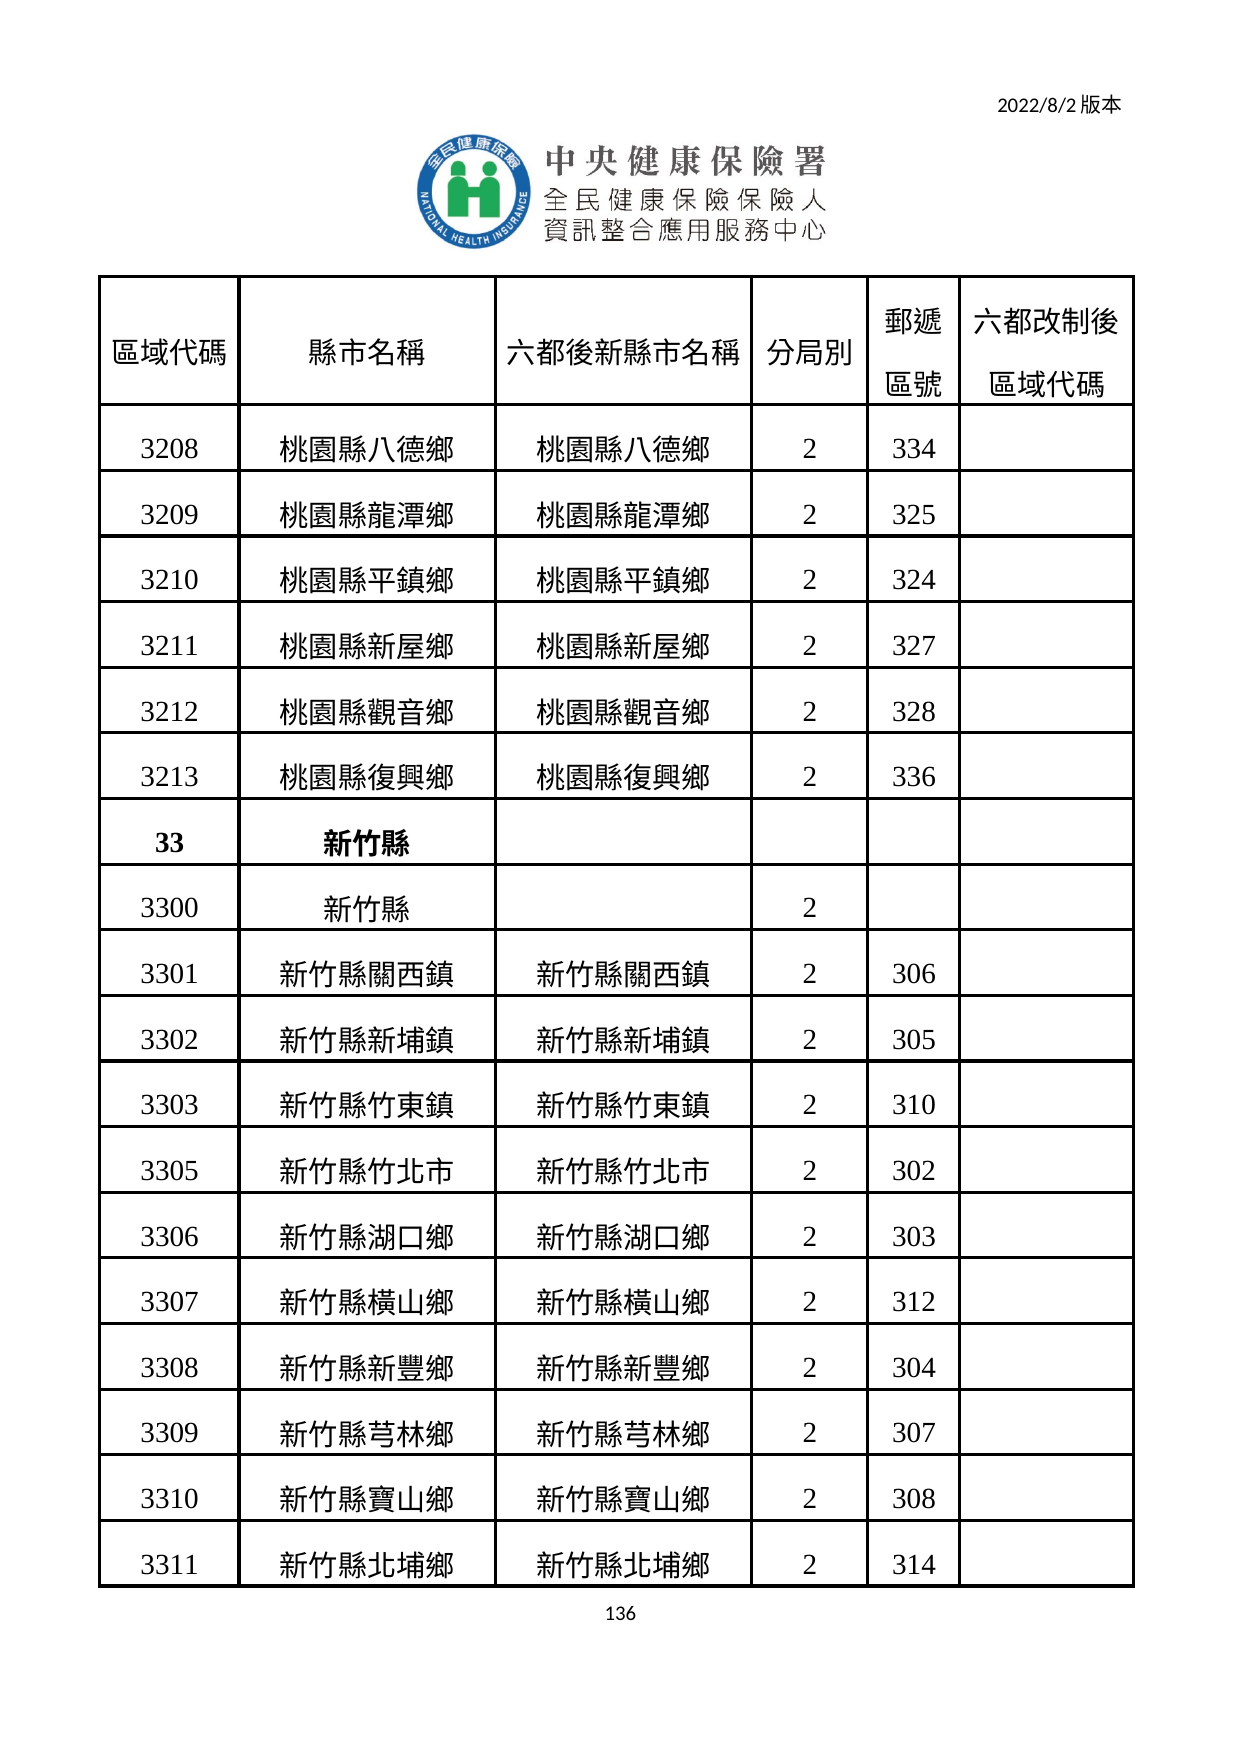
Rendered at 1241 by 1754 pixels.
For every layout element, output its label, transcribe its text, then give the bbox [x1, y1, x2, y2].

table_cell 310 [869, 1063, 958, 1125]
table_cell 桃園縣復興鄉 [497, 734, 750, 797]
table_cell 3310 [101, 1456, 237, 1519]
table_cell 2 [753, 997, 866, 1059]
table_cell 2 [753, 1391, 866, 1453]
table_cell 324 [869, 538, 958, 600]
table_cell 新竹縣北埔鄉 [497, 1522, 750, 1584]
table_cell 3209 [101, 472, 237, 534]
table_cell 3210 [101, 538, 237, 600]
table_cell 桃園縣復興鄉 [241, 734, 494, 797]
table_cell 3309 [101, 1391, 237, 1453]
table_cell [961, 406, 1132, 469]
table_cell 2 [753, 1063, 866, 1125]
table_cell [753, 800, 866, 862]
table_cell 2 [753, 406, 866, 469]
table_cell 新竹縣竹東鎮 [241, 1063, 494, 1125]
table_cell 2 [753, 472, 866, 534]
table_cell 新竹縣竹北市 [497, 1128, 750, 1191]
table_cell 302 [869, 1128, 958, 1191]
table_cell [497, 800, 750, 862]
table_cell 33 [101, 800, 237, 862]
table_cell 桃園縣八德鄉 [497, 406, 750, 469]
table_cell 2 [753, 1456, 866, 1519]
table_cell 328 [869, 669, 958, 731]
table_cell 308 [869, 1456, 958, 1519]
table_cell 2 [753, 1522, 866, 1584]
table_cell [961, 472, 1132, 534]
table_cell 3308 [101, 1325, 237, 1387]
table_cell [961, 1194, 1132, 1256]
table_cell 2 [753, 931, 866, 994]
table_cell 新竹縣寶山鄉 [497, 1456, 750, 1519]
table_cell 3311 [101, 1522, 237, 1584]
table_cell 新竹縣北埔鄉 [241, 1522, 494, 1584]
table_cell 305 [869, 997, 958, 1059]
table_header 縣市名稱 [241, 278, 494, 403]
table_cell 3306 [101, 1194, 237, 1256]
table_cell 新竹縣 [241, 800, 494, 862]
table_cell 新竹縣新埔鎮 [497, 997, 750, 1059]
table_cell [869, 800, 958, 862]
table_cell 2 [753, 603, 866, 666]
table_cell 桃園縣平鎮鄉 [497, 538, 750, 600]
table_cell 304 [869, 1325, 958, 1387]
table_cell 3305 [101, 1128, 237, 1191]
table_cell 312 [869, 1259, 958, 1322]
table_cell 新竹縣芎林鄉 [241, 1391, 494, 1453]
table_cell 桃園縣新屋鄉 [497, 603, 750, 666]
table_cell 新竹縣新埔鎮 [241, 997, 494, 1059]
table_cell [961, 669, 1132, 731]
table_cell 3303 [101, 1063, 237, 1125]
table_cell 314 [869, 1522, 958, 1584]
table_cell 303 [869, 1194, 958, 1256]
table_cell [961, 1325, 1132, 1387]
table_cell [961, 538, 1132, 600]
table_cell 3301 [101, 931, 237, 994]
table_cell 新竹縣新豐鄉 [241, 1325, 494, 1387]
table_cell 桃園縣八德鄉 [241, 406, 494, 469]
table_cell 3300 [101, 866, 237, 928]
table_cell [961, 800, 1132, 862]
table_cell 新竹縣關西鎮 [241, 931, 494, 994]
table_cell 325 [869, 472, 958, 534]
table_cell 306 [869, 931, 958, 994]
table_cell 新竹縣竹東鎮 [497, 1063, 750, 1125]
table_cell [497, 866, 750, 928]
table_cell [961, 603, 1132, 666]
table_cell 桃園縣觀音鄉 [241, 669, 494, 731]
table_cell 2 [753, 734, 866, 797]
table_header 六都後新縣市名稱 [497, 278, 750, 403]
table_cell 327 [869, 603, 958, 666]
table_cell 3307 [101, 1259, 237, 1322]
table_cell 新竹縣湖口鄉 [241, 1194, 494, 1256]
table_cell [961, 1128, 1132, 1191]
table_cell 3212 [101, 669, 237, 731]
table_cell 新竹縣橫山鄉 [241, 1259, 494, 1322]
table_cell 2 [753, 1259, 866, 1322]
table_cell 新竹縣芎林鄉 [497, 1391, 750, 1453]
table_cell [961, 997, 1132, 1059]
table_cell [961, 866, 1132, 928]
table_cell [961, 1259, 1132, 1322]
table_cell 307 [869, 1391, 958, 1453]
table_cell 桃園縣新屋鄉 [241, 603, 494, 666]
table_cell 3213 [101, 734, 237, 797]
table_header 六都改制後區域代碼 [961, 278, 1132, 403]
table_cell [961, 734, 1132, 797]
table_cell 新竹縣寶山鄉 [241, 1456, 494, 1519]
table_cell 2 [753, 1325, 866, 1387]
table_cell 334 [869, 406, 958, 469]
table_cell 新竹縣新豐鄉 [497, 1325, 750, 1387]
table_header 郵遞區號 [869, 278, 958, 403]
table_cell 桃園縣龍潭鄉 [241, 472, 494, 534]
table_cell 3211 [101, 603, 237, 666]
table_cell 新竹縣湖口鄉 [497, 1194, 750, 1256]
table_header 分局別 [753, 278, 866, 403]
table_cell 2 [753, 1128, 866, 1191]
table_cell 新竹縣竹北市 [241, 1128, 494, 1191]
table_cell [961, 1391, 1132, 1453]
table_cell [961, 931, 1132, 994]
table_cell 新竹縣橫山鄉 [497, 1259, 750, 1322]
table_cell 2 [753, 866, 866, 928]
table_cell 桃園縣觀音鄉 [497, 669, 750, 731]
table_cell [869, 866, 958, 928]
table_header 區域代碼 [101, 278, 237, 403]
table_cell 3208 [101, 406, 237, 469]
table_cell 2 [753, 538, 866, 600]
table_cell [961, 1522, 1132, 1584]
table_cell 桃園縣龍潭鄉 [497, 472, 750, 534]
table_cell 新竹縣 [241, 866, 494, 928]
table_cell 新竹縣關西鎮 [497, 931, 750, 994]
table_cell 3302 [101, 997, 237, 1059]
table_cell 2 [753, 669, 866, 731]
table_cell 桃園縣平鎮鄉 [241, 538, 494, 600]
table_cell [961, 1456, 1132, 1519]
table_cell 2 [753, 1194, 866, 1256]
table_cell 336 [869, 734, 958, 797]
table_cell [961, 1063, 1132, 1125]
